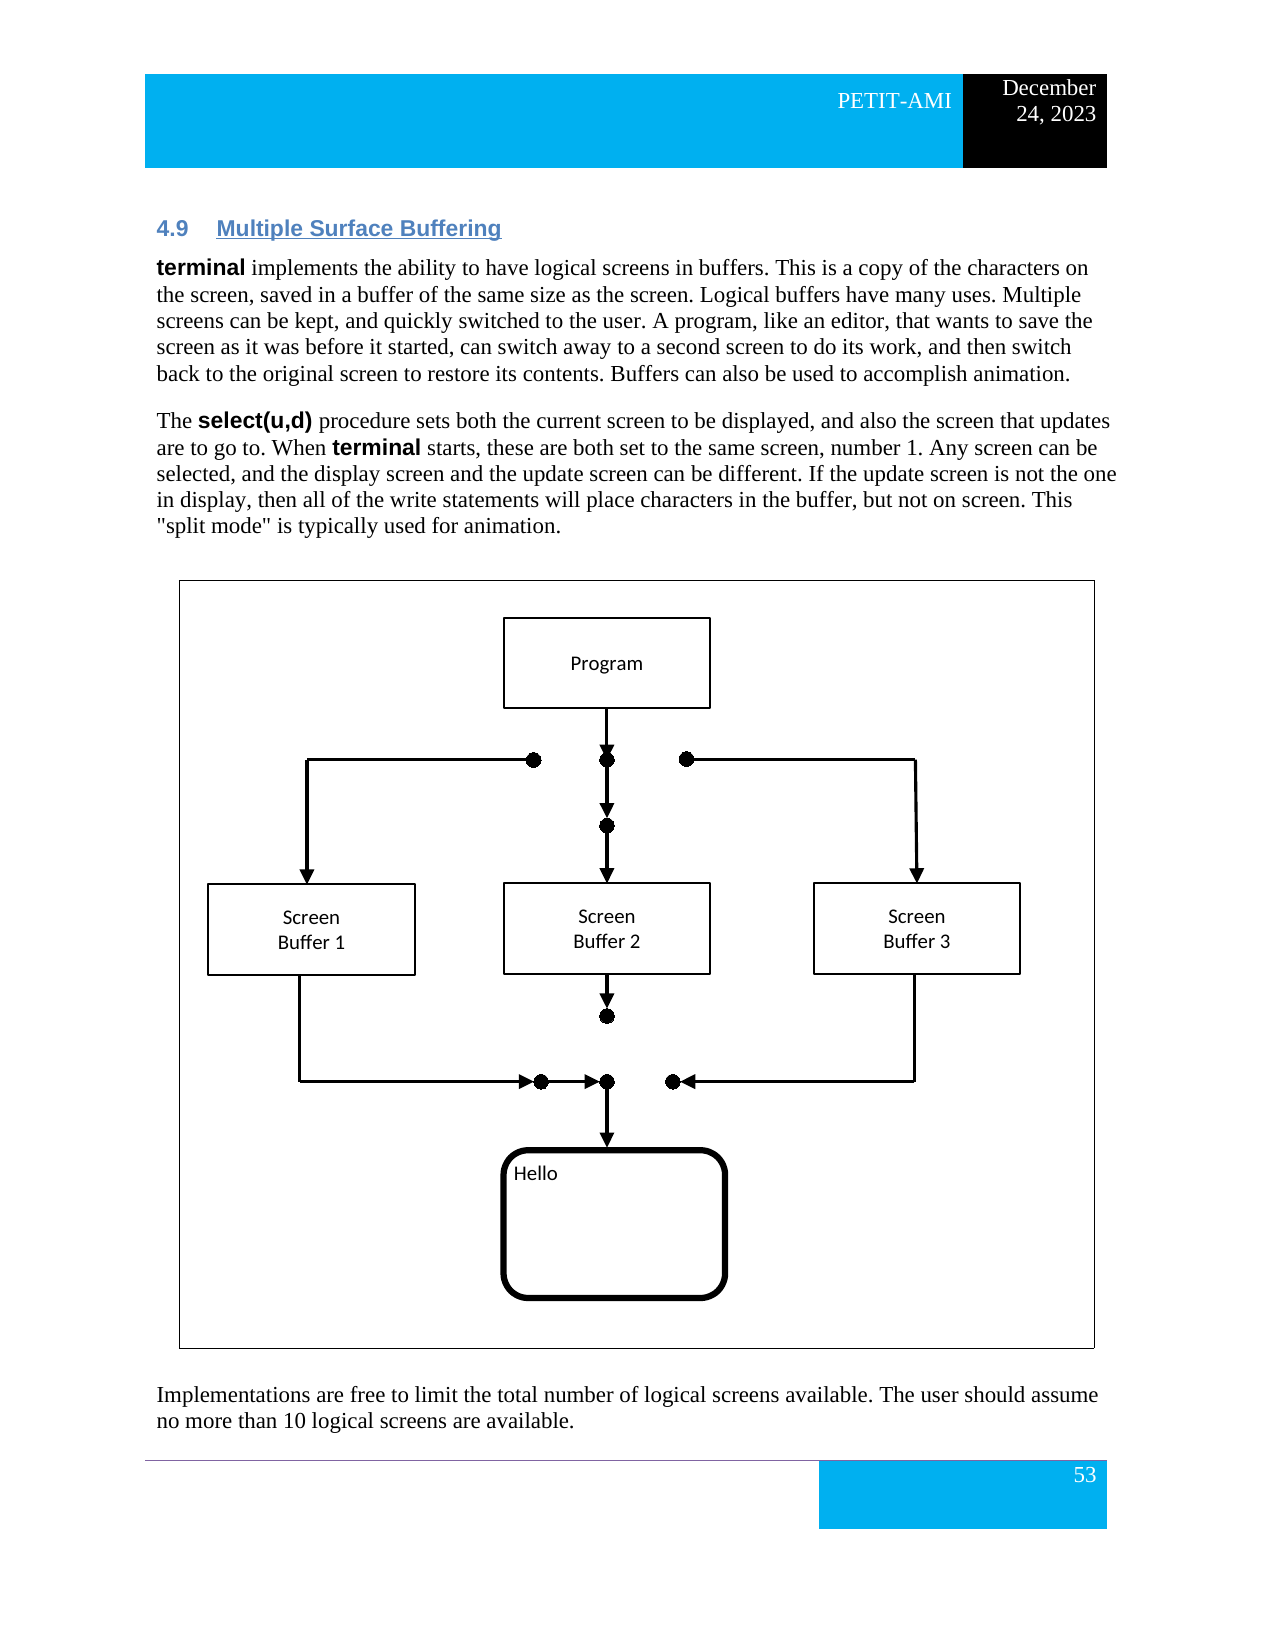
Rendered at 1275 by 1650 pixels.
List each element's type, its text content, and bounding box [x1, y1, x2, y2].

text terminal implements the ability to have logical screens in buffers. This is a copy of the characters on the screen, saved in a buffer of the same size as the screen. Logical buffers have many uses. Multiple screens can be kept, and quickly switched to the user. A program, like an editor, that wants to save the screen as it was before it started, can switch away to a second screen to do its work, and then switch back to the original screen to restore its contents. Buffers can also be used to accomplish animation. [156, 254, 1118, 386]
subtitle Multiple Surface Buffering [156, 215, 1118, 242]
text Implementations are free to limit the total number of logical screens available. The user should assume no more than 10 logical screens are available. [156, 560, 1118, 1434]
text The select(u,d) procedure sets both the current screen to be displayed, and also the screen that updates are to go to. When terminal starts, these are both set to the same screen, number 1. Any screen can be selected, and the display screen and the update screen can be different. If the update screen is not the one in display, then all of the write statements will place characters in the buffer, but not on screen. This "split mode" is typically used for animation. [156, 407, 1118, 539]
